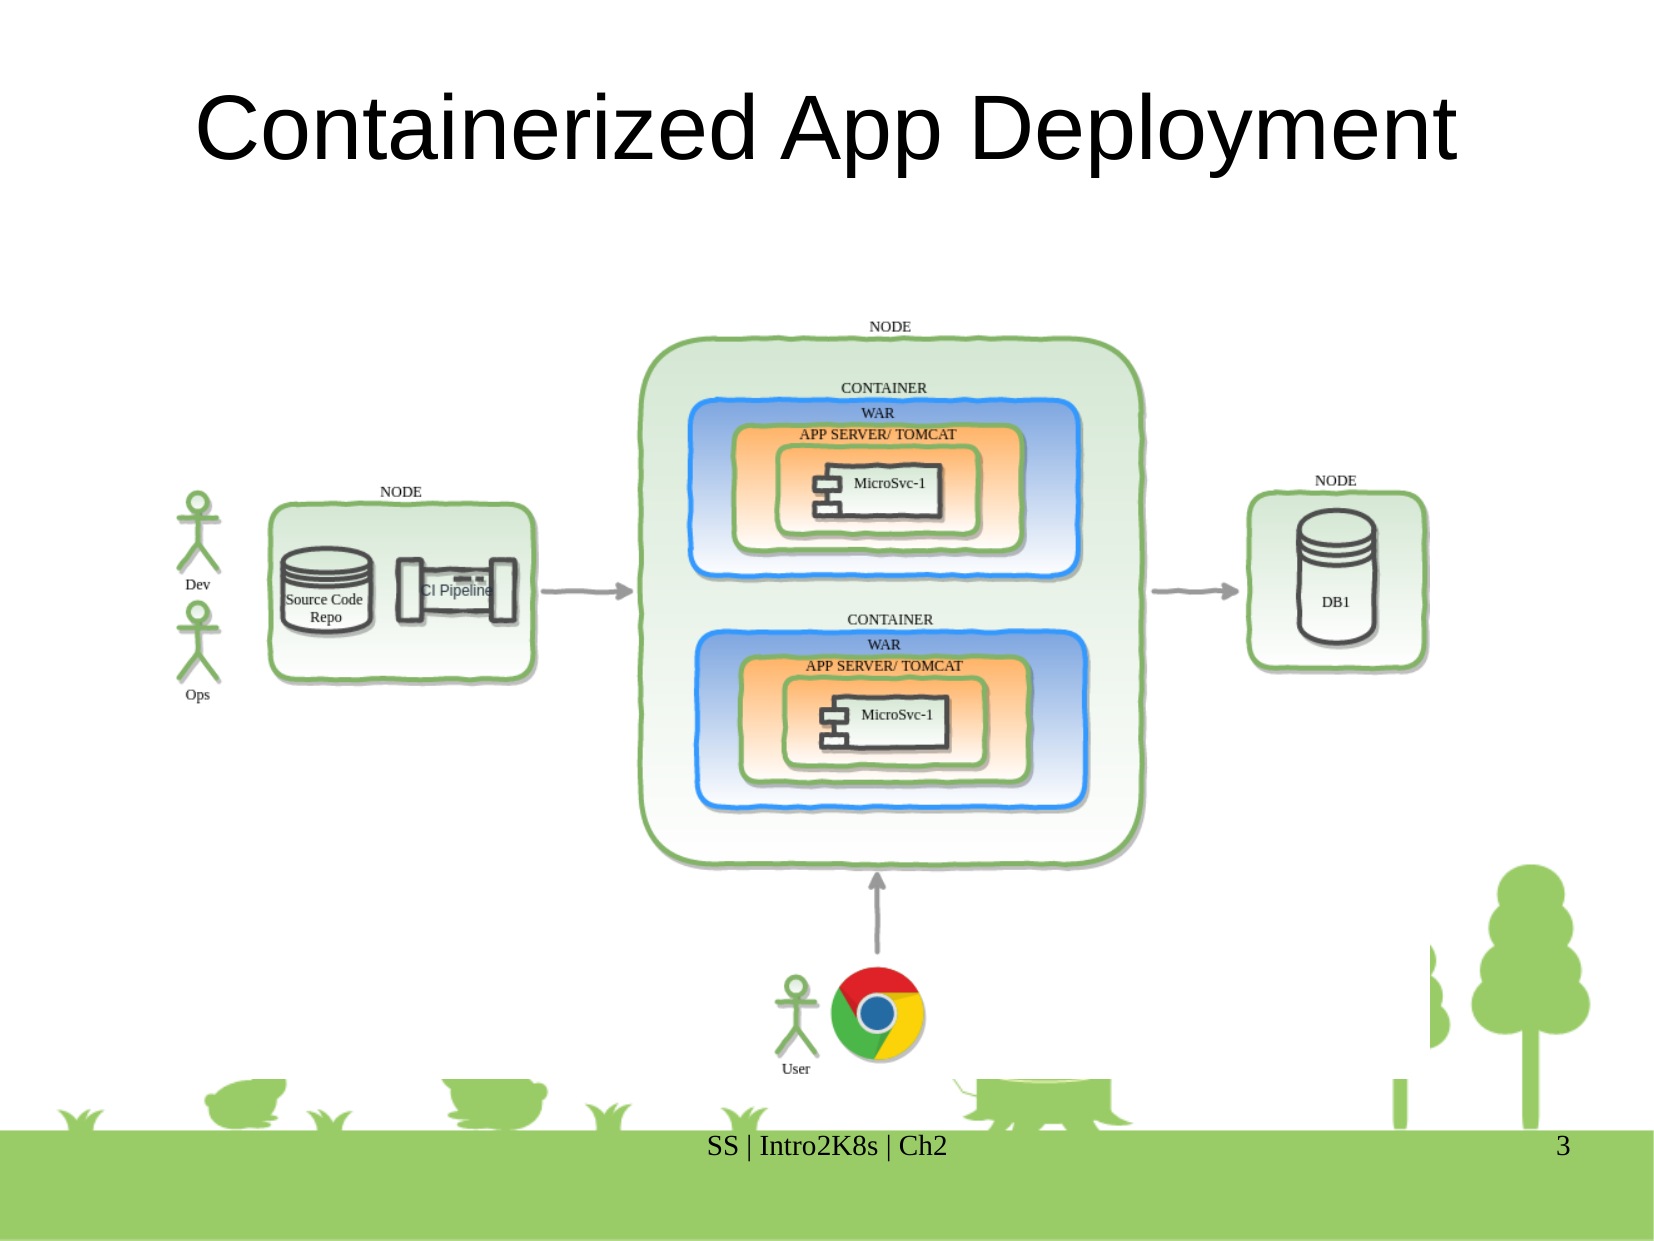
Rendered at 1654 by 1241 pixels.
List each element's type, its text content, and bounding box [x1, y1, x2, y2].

picture [0, 0, 1654, 1241]
title Containerized App Deployment [59, 56, 1595, 200]
